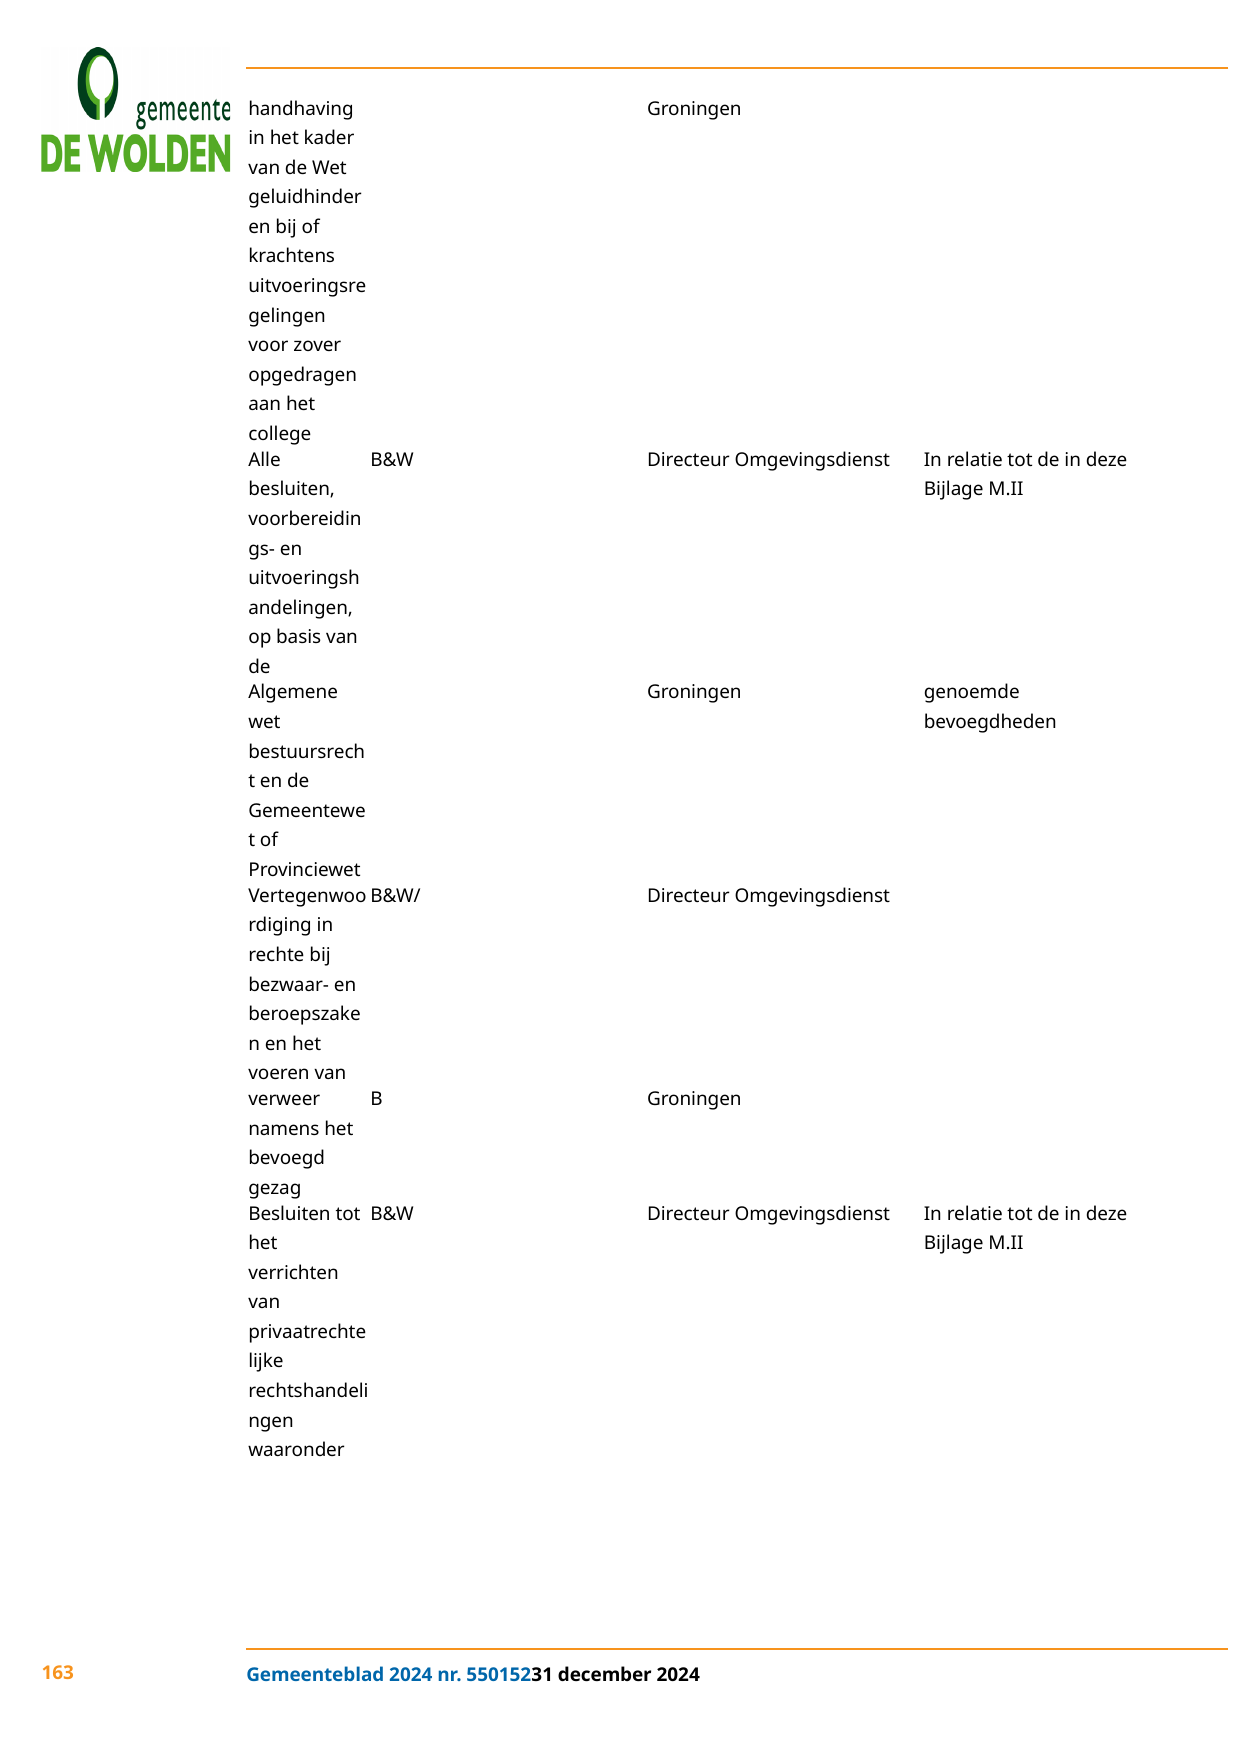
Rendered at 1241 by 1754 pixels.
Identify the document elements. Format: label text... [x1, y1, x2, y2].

table_cell B&W [370, 1200, 647, 1462]
table_cell [924, 1085, 1152, 1200]
table_cell B [370, 1085, 647, 1200]
table_cell Alle besluiten, voorbereidings- en uitvoeringshandelingen, op basis van de [248, 446, 370, 679]
table_cell In relatie tot de in deze Bijlage M.II [924, 1200, 1152, 1462]
table_cell [924, 95, 1152, 446]
table_cell Directeur Omgevingsdienst [647, 446, 924, 679]
table_cell [370, 679, 647, 882]
table_cell Groningen [647, 1085, 924, 1200]
table_cell [370, 95, 647, 446]
table_cell Besluiten tot het verrichten van privaatrechtelijke rechtshandelingen waaronder [248, 1200, 370, 1462]
table_cell verweer namens het bevoegd gezag [248, 1085, 370, 1200]
table_cell Algemene wet bestuursrecht en de Gemeentewet of Provinciewet [248, 679, 370, 882]
table_cell handhaving in het kader van de Wet geluidhinder en bij of krachtens uitvoeringsregelingen voor zover opgedragen aan het college [248, 95, 370, 446]
table_cell Groningen [647, 679, 924, 882]
picture [41, 47, 231, 172]
table_cell Groningen [647, 95, 924, 446]
table_cell genoemde bevoegdheden [924, 679, 1152, 882]
table_cell Vertegenwoordiging in rechte bij bezwaar- en beroepszaken en het voeren van [248, 882, 370, 1085]
table_cell Directeur Omgevingsdienst [647, 882, 924, 1085]
table_cell [924, 882, 1152, 1085]
table_cell B&W/ [370, 882, 647, 1085]
table_cell In relatie tot de in deze Bijlage M.II [924, 446, 1152, 679]
table_cell B&W [370, 446, 647, 679]
table_cell Directeur Omgevingsdienst [647, 1200, 924, 1462]
